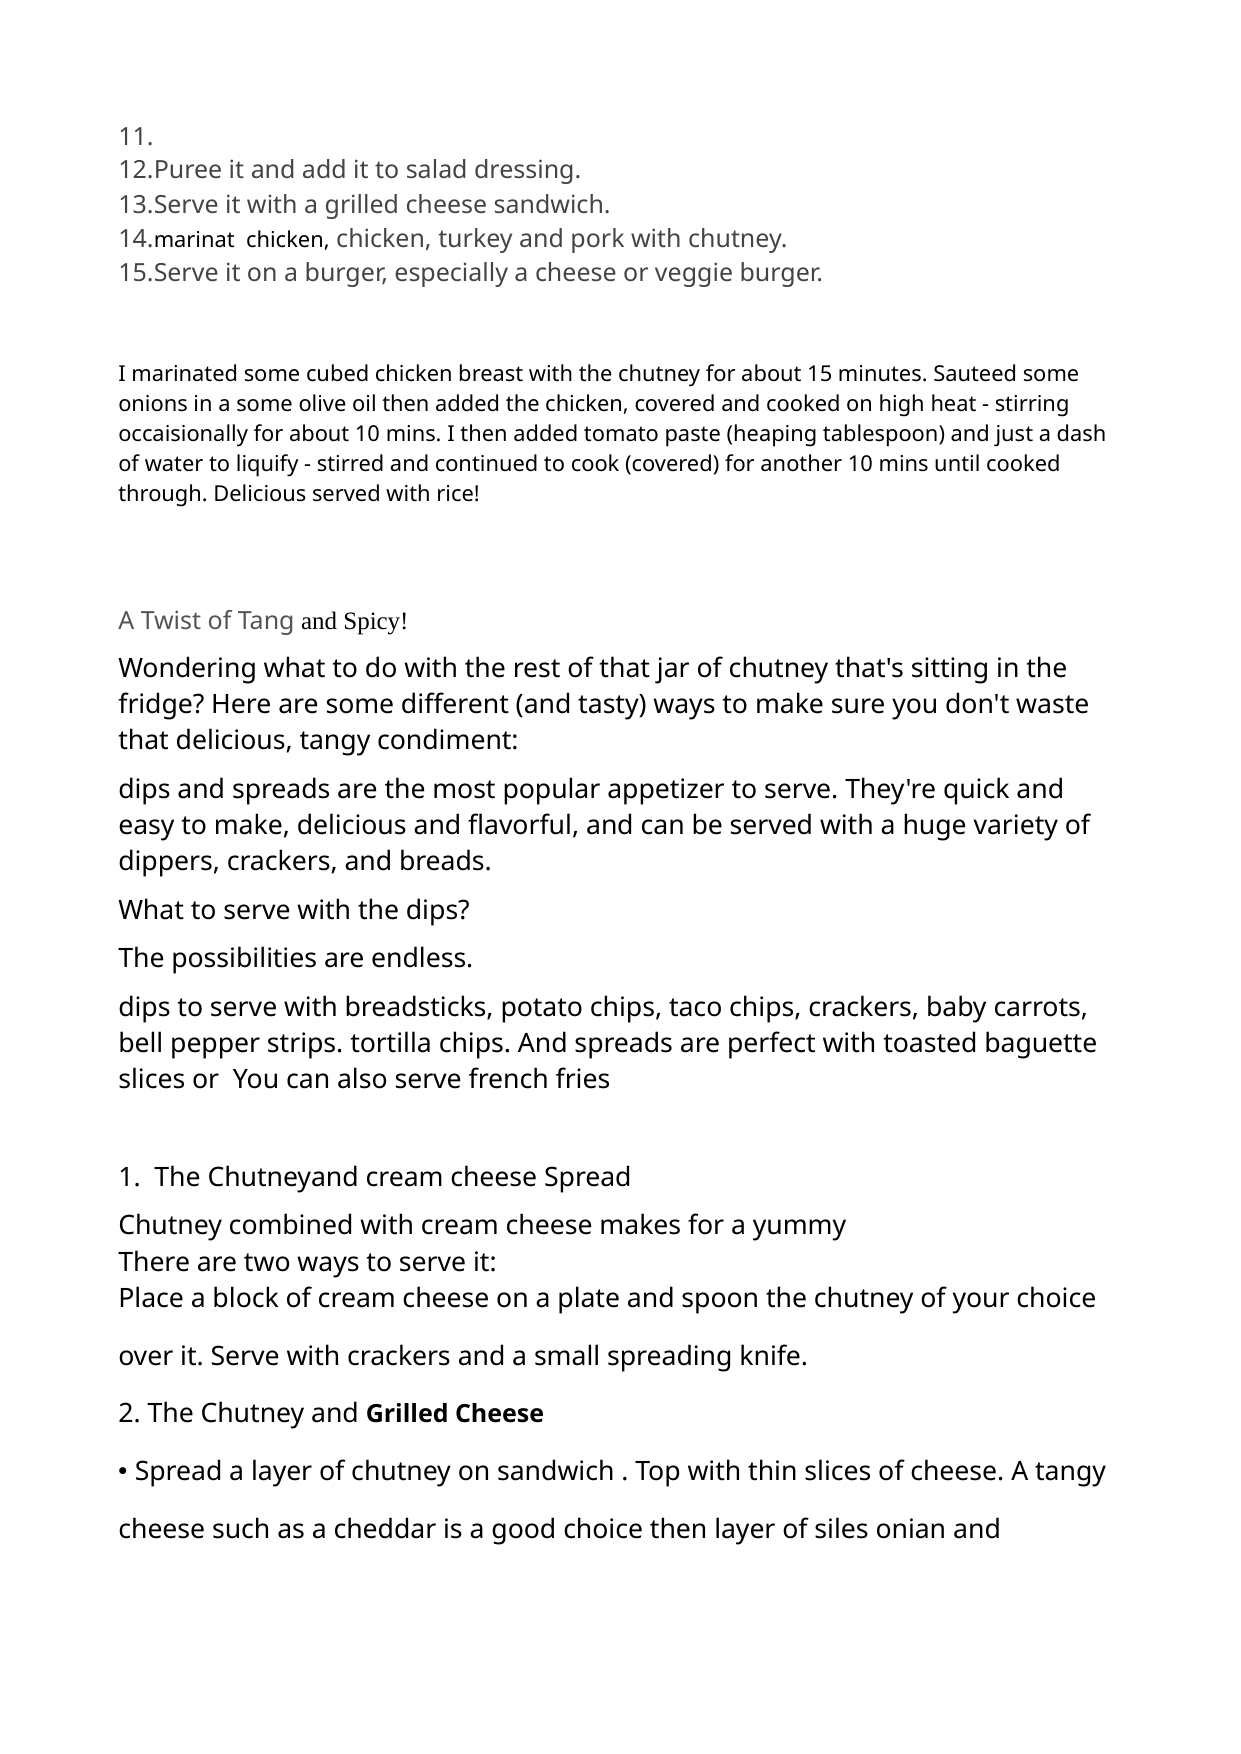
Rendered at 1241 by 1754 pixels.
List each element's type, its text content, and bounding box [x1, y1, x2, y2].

list Serve it on a burger, especially a cheese or veggie burger. [118, 254, 1122, 288]
text The possibilities are endless. [118, 939, 1122, 976]
text Chutney combined with cream cheese makes for a yummy [118, 1206, 1122, 1242]
text What to serve with the dips? [118, 891, 1122, 927]
text dips to serve with breadsticks, potato chips, taco chips, crackers, baby carrots, bell pepper strips. tortilla chips. And spreads are perfect with toasted baguette slices or You can also serve french fries [118, 988, 1122, 1097]
list marinat chicken, chicken, turkey and pork with chutney. [118, 220, 1122, 254]
text There are two ways to serve it: [118, 1242, 1122, 1279]
text A Twist of Tang and Spicy! [118, 602, 1122, 636]
list Serve it with a grilled cheese sandwich. [118, 186, 1122, 220]
text I marinated some cubed chicken breast with the chutney for about 15 minutes. Sauteed some onions in a some olive oil then added the chicken, covered and cooked on high heat - stirring occaisionally for about 10 mins. I then added tomato paste (heaping tablespoon) and just a dash of water to liquify - stirred and continued to cook (covered) for another 10 mins until cooked through. Delicious served with rice! [118, 330, 1122, 507]
text Wondering what to do with the rest of that jar of chutney that's sitting in the fridge? Here are some different (and tasty) ways to make sure you don't waste that delicious, tangy condiment: [118, 649, 1122, 757]
text dips and spreads are the most popular appetizer to serve. They're quick and easy to make, delicious and flavorful, and can be served with a huge variety of dippers, crackers, and breads. [118, 770, 1122, 878]
list 2. The Chutney and Grilled Cheese [118, 1394, 1122, 1430]
list Place a block of cream cheese on a plate and spoon the chutney of your choice over it. Serve with crackers and a small spreading knife. [118, 1279, 1122, 1373]
text 1. The Chutneyand cream cheese Spread [118, 1158, 1122, 1194]
list Puree it and add it to salad dressing. [118, 152, 1122, 186]
list Spread a layer of chutney on sandwich . Top with thin slices of cheese. A tangy cheese such as a cheddar is a good choice then layer of siles onian and [118, 1452, 1122, 1546]
